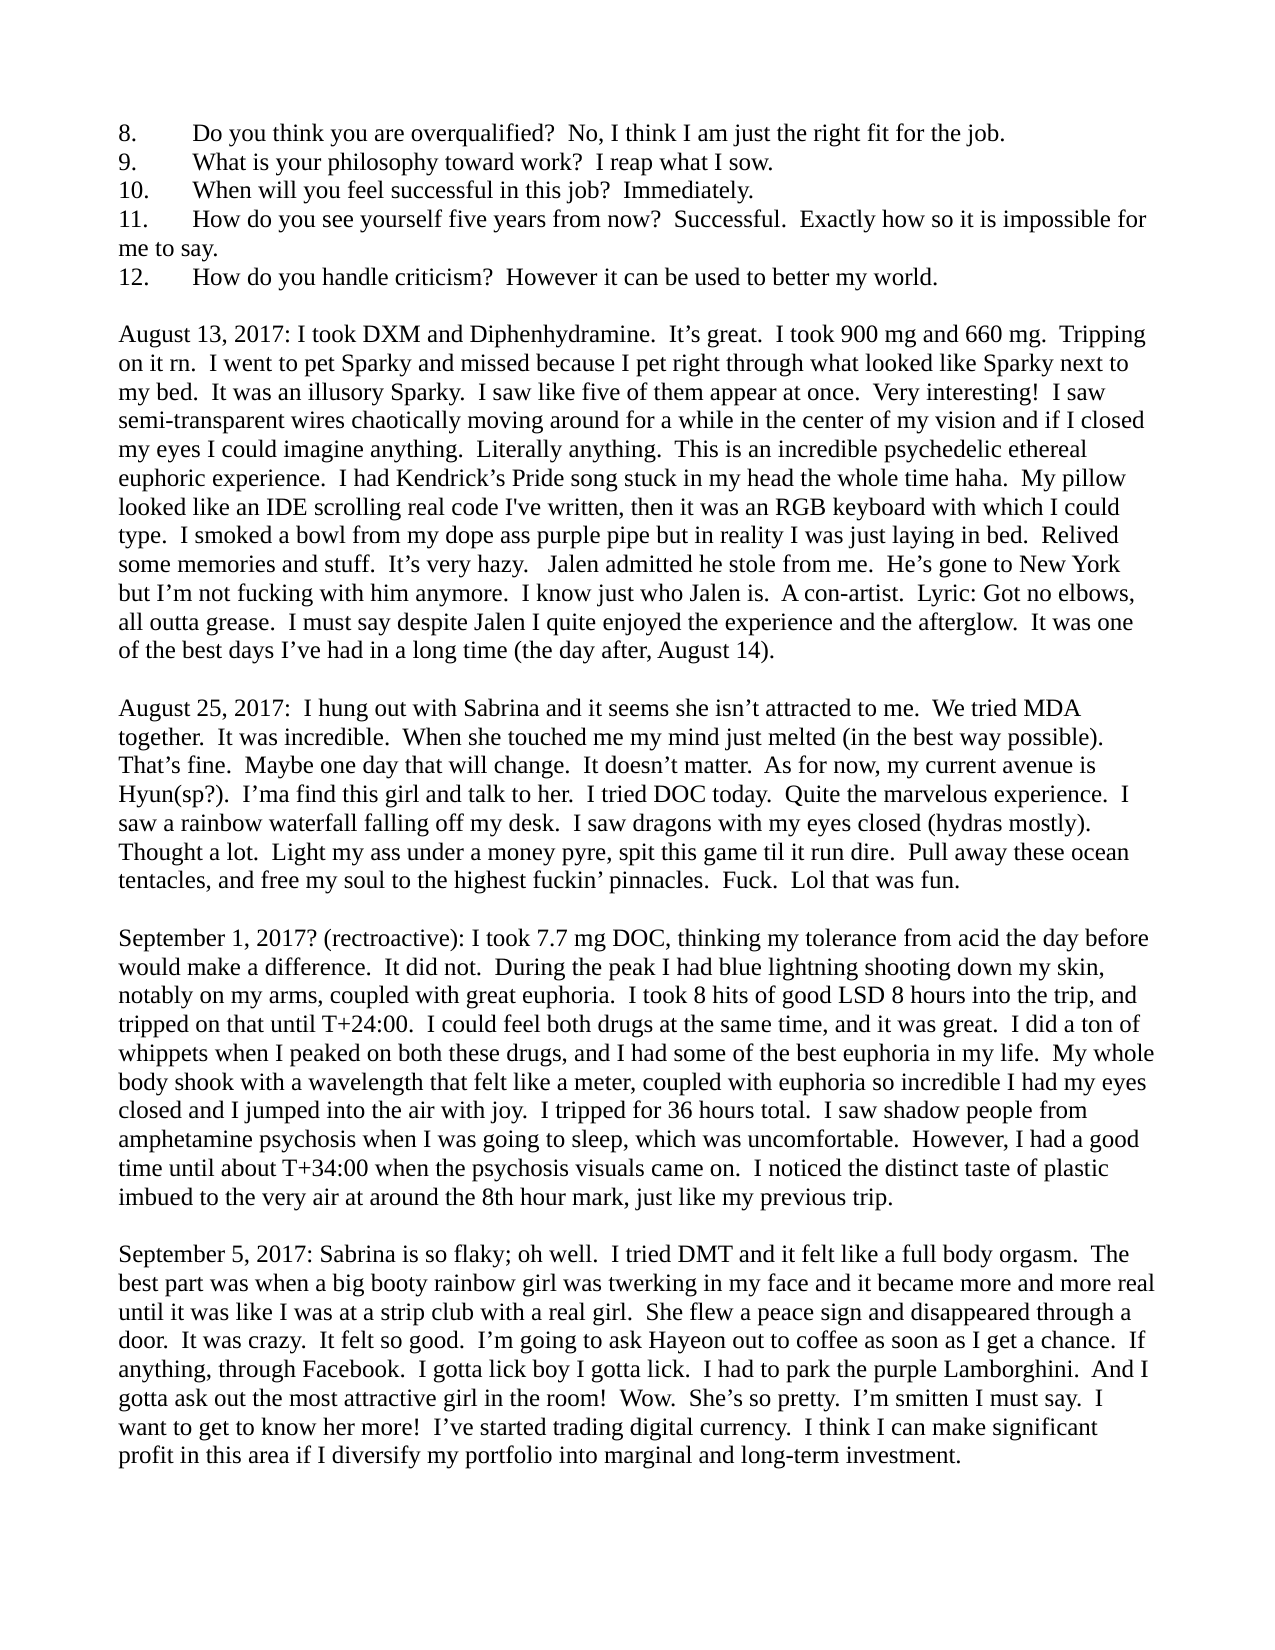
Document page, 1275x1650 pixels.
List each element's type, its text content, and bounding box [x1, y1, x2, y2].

text 9. What is your philosophy toward work? I reap what I sow. [118, 147, 1157, 176]
text August 25, 2017: I hung out with Sabrina and it seems she isn’t attracted to me. We tried MDA together. It was incredible. When she touched me my mind just melted (in the best way possible). That’s fine. Maybe one day that will change. It doesn’t matter. As for now, my current avenue is Hyun(sp?). I’ma find this girl and talk to her. I tried DOC today. Quite the marvelous experience. I saw a rainbow waterfall falling off my desk. I saw dragons with my eyes closed (hydras mostly). Thought a lot. Light my ass under a money pyre, spit this game til it run dire. Pull away these ocean tentacles, and free my soul to the highest fuckin’ pinnacles. Fuck. Lol that was fun. [118, 693, 1157, 894]
text 11. How do you see yourself five years from now? Successful. Exactly how so it is impossible for me to say. [118, 204, 1157, 262]
text September 1, 2017? (rectroactive): I took 7.7 mg DOC, thinking my tolerance from acid the day before would make a difference. It did not. During the peak I had blue lightning shooting down my skin, notably on my arms, coupled with great euphoria. I took 8 hits of good LSD 8 hours into the trip, and tripped on that until T+24:00. I could feel both drugs at the same time, and it was great. I did a ton of whippets when I peaked on both these drugs, and I had some of the best euphoria in my life. My whole body shook with a wavelength that felt like a meter, coupled with euphoria so incredible I had my eyes closed and I jumped into the air with joy. I tripped for 36 hours total. I saw shadow people from amphetamine psychosis when I was going to sleep, which was uncomfortable. However, I had a good time until about T+34:00 when the psychosis visuals came on. I noticed the distinct taste of plastic imbued to the very air at around the 8th hour mark, just like my previous trip. [118, 923, 1157, 1211]
text 10. When will you feel successful in this job? Immediately. [118, 176, 1157, 204]
text August 13, 2017: I took DXM and Diphenhydramine. It’s great. I took 900 mg and 660 mg. Tripping on it rn. I went to pet Sparky and missed because I pet right through what looked like Sparky next to my bed. It was an illusory Sparky. I saw like five of them appear at once. Very interesting! I saw semi-transparent wires chaotically moving around for a while in the center of my vision and if I closed my eyes I could imagine anything. Literally anything. This is an incredible psychedelic ethereal euphoric experience. I had Kendrick’s Pride song stuck in my head the whole time haha. My pillow looked like an IDE scrolling real code I've written, then it was an RGB keyboard with which I could type. I smoked a bowl from my dope ass purple pipe but in reality I was just laying in bed. Relived some memories and stuff. It’s very hazy. Jalen admitted he stole from me. He’s gone to New York but I’m not fucking with him anymore. I know just who Jalen is. A con-artist. Lyric: Got no elbows, all outta grease. I must say despite Jalen I quite enjoyed the experience and the afterglow. It was one of the best days I’ve had in a long time (the day after, August 14). [118, 319, 1157, 664]
text September 5, 2017: Sabrina is so flaky; oh well. I tried DMT and it felt like a full body orgasm. The best part was when a big booty rainbow girl was twerking in my face and it became more and more real until it was like I was at a strip club with a real girl. She flew a peace sign and disappeared through a door. It was crazy. It felt so good. I’m going to ask Hayeon out to coffee as soon as I get a chance. If anything, through Facebook. I gotta lick boy I gotta lick. I had to park the purple Lamborghini. And I gotta ask out the most attractive girl in the room! Wow. She’s so pretty. I’m smitten I must say. I want to get to know her more! I’ve started trading digital currency. I think I can make significant profit in this area if I diversify my portfolio into marginal and long-term investment. [118, 1239, 1157, 1469]
text 8. Do you think you are overqualified? No, I think I am just the right fit for the job. [118, 118, 1157, 147]
text 12. How do you handle criticism? However it can be used to better my world. [118, 262, 1157, 291]
